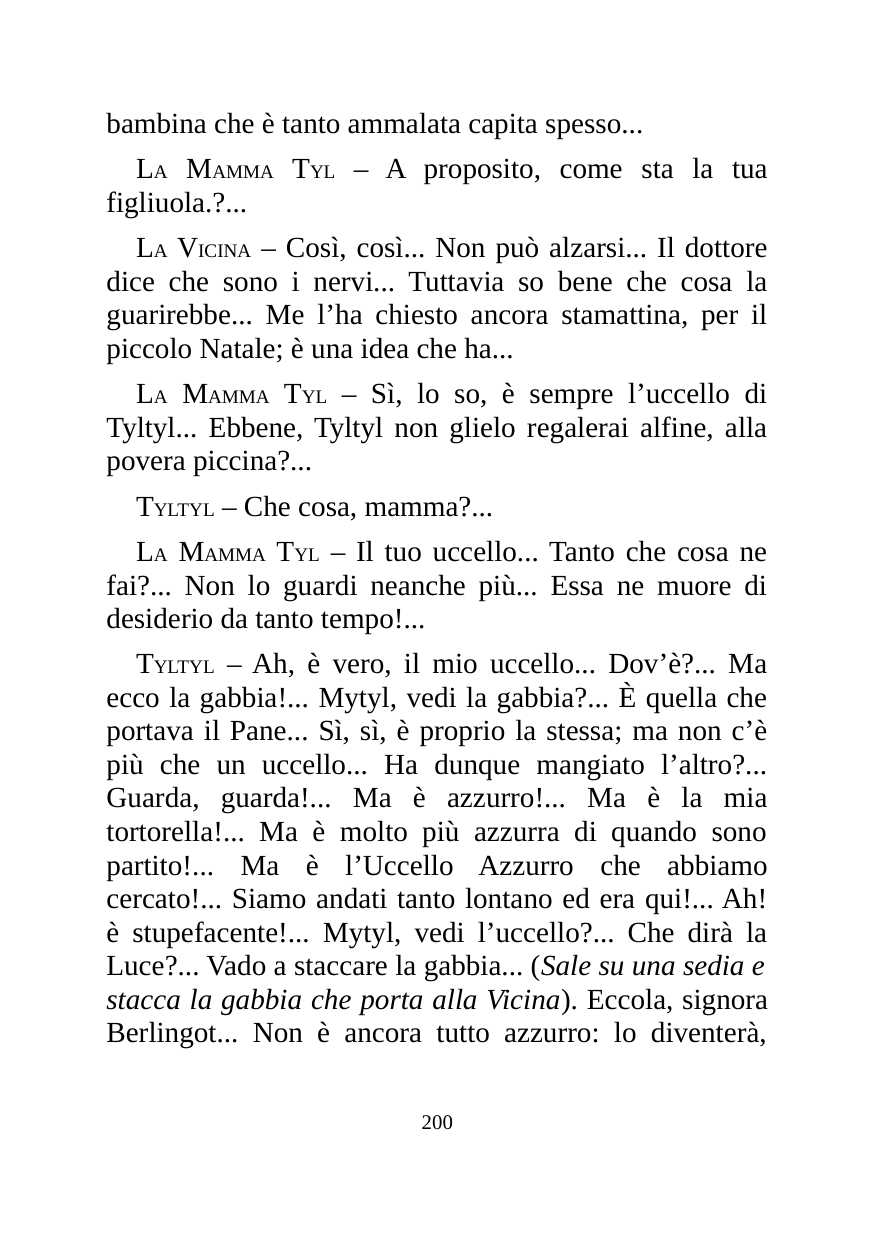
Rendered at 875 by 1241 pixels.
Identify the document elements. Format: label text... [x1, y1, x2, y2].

text La Mamma Tyl – Sì, lo so, è sempre l’uccello di Tyltyl... Ebbene, Tyltyl non glielo regalerai alfine, alla povera piccina?... [106, 376, 768, 477]
text La Mamma Tyl – Il tuo uccello... Tanto che cosa ne fai?... Non lo guardi neanche più... Essa ne muore di desiderio da tanto tempo!... [106, 534, 768, 635]
text La Vicina – Così, così... Non può alzarsi... Il dottore dice che sono i nervi... Tuttavia so bene che cosa la guarirebbe... Me l’ha chiesto ancora stamattina, per il piccolo Natale; è una idea che ha... [106, 230, 768, 364]
text bambina che è tanto ammalata capita spesso... [106, 106, 768, 140]
text Tyltyl – Che cosa, mamma?... [106, 489, 768, 522]
text La Mamma Tyl – A proposito, come sta la tua figliuola.?... [106, 152, 768, 219]
text Tyltyl – Ah, è vero, il mio uccello... Dov’è?... Ma ecco la gabbia!... Mytyl, vedi la gabbia?... È quella che portava il Pane... Sì, sì, è proprio la stessa; ma non c’è più che un uccello... Ha dunque mangiato l’altro?... Guarda, guarda!... Ma è azzurro!... Ma è la mia tortorella!... Ma è molto più azzurra di quando sono partito!... Ma è l’Uccello Azzurro che abbiamo cercato!... Siamo andati tanto lontano ed era qui!... Ah! è stupefacente!... Mytyl, vedi l’uccello?... Che dirà la Luce?... Vado a staccare la gabbia... (Sale su una sedia e stacca la gabbia che porta alla Vicina). Eccola, signora Berlingot... Non è ancora tutto azzurro: lo diventerà, [106, 646, 768, 1049]
